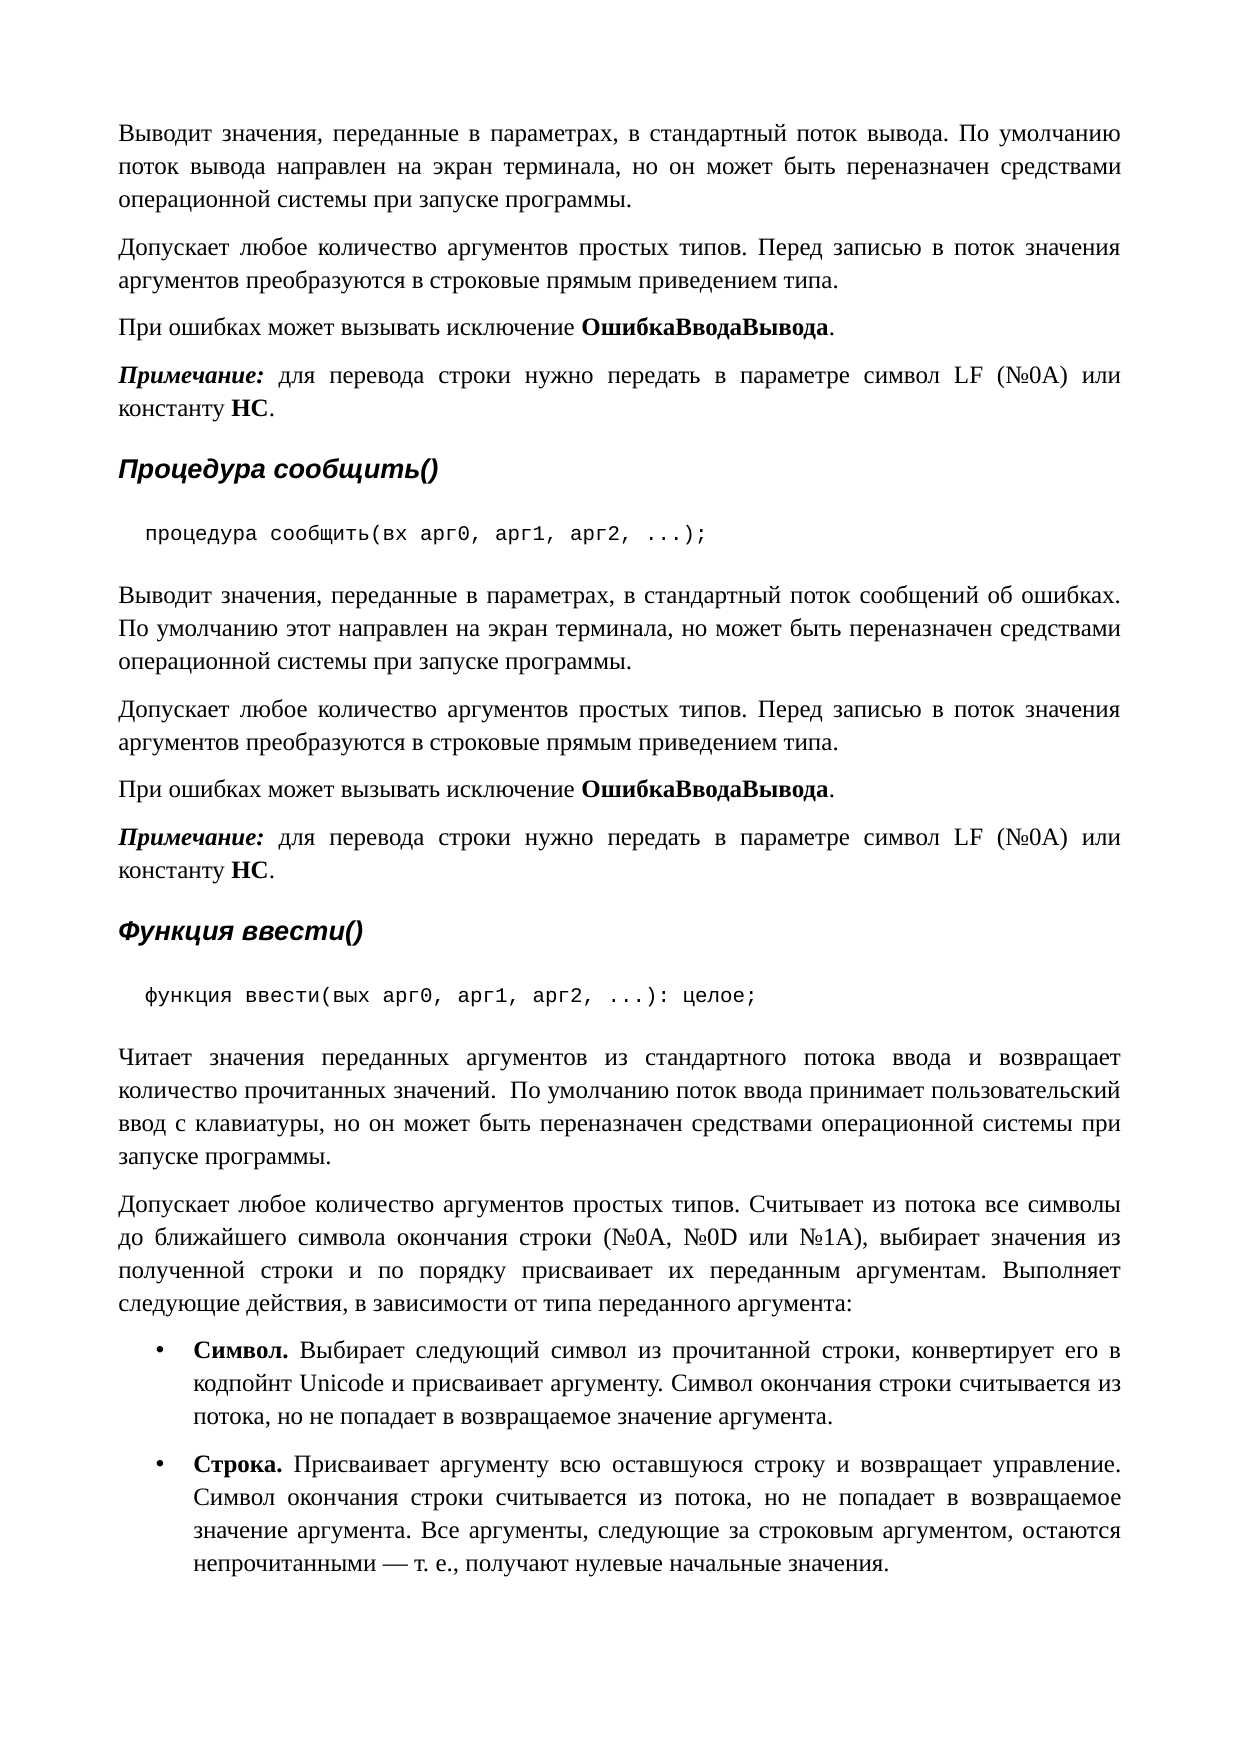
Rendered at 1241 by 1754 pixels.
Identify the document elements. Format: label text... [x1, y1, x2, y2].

text Примечание: для перевода строки нужно передать в параметре символ LF (№0А) или константу НС. [118, 822, 1122, 884]
text Примечание: для перевода строки нужно передать в параметре символ LF (№0A) или константу НС. [118, 360, 1122, 422]
list Строка. Присваивает аргументу всю оставшуюся строку и возвращает управление. Символ окончания строки считывается из потока, но не попадает в возвращаемое значение аргумента. Все аргументы, следующие за строковым аргументом, остаются непрочитанными — т. е., получают нулевые начальные значения. [156, 1449, 1122, 1577]
subtitle Процедура сообщить() [118, 453, 1122, 484]
text При ошибках может вызывать исключение ОшибкаВводаВывода. [118, 312, 1122, 341]
subtitle Функция ввести() [118, 915, 1122, 946]
text При ошибках может вызывать исключение ОшибкаВводаВывода. [118, 774, 1122, 803]
text Допускает любое количество аргументов простых типов. Перед записью в поток значения аргументов преобразуются в строковые прямым приведением типа. [118, 694, 1122, 756]
text функция ввести(вых арг0, арг1, арг2, ...): целое; [136, 977, 1104, 1018]
text Допускает любое количество аргументов простых типов. Перед записью в поток значения аргументов преобразуются в строковые прямым приведением типа. [118, 232, 1122, 293]
text Выводит значения, переданные в параметрах, в стандартный поток сообщений об ошибках. По умолчанию этот направлен на экран терминала, но может быть переназначен средствами операционной системы при запуске программы. [118, 580, 1122, 675]
text Выводит значения, переданные в параметрах, в стандартный поток вывода. По умолчанию поток вывода направлен на экран терминала, но он может быть переназначен средствами операционной системы при запуске программы. [118, 118, 1122, 213]
text процедура сообщить(вх арг0, арг1, арг2, ...); [136, 514, 1104, 556]
list Символ. Выбирает следующий символ из прочитанной строки, конвертирует его в кодпойнт Unicode и присваивает аргументу. Символ окончания строки считывается из потока, но не попадает в возвращаемое значение аргумента. [156, 1335, 1122, 1430]
text Читает значения переданных аргументов из стандартного потока ввода и возвращает количество прочитанных значений. По умолчанию поток ввода принимает пользовательский ввод с клавиатуры, но он может быть переназначен средствами операционной системы при запуске программы. [118, 1042, 1122, 1170]
text Допускает любое количество аргументов простых типов. Считывает из потока все символы до ближайшего символа окончания строки (№0А, №0D или №1A), выбирает значения из полученной строки и по порядку присваивает их переданным аргументам. Выполняет следующие действия, в зависимости от типа переданного аргумента: [118, 1189, 1122, 1317]
